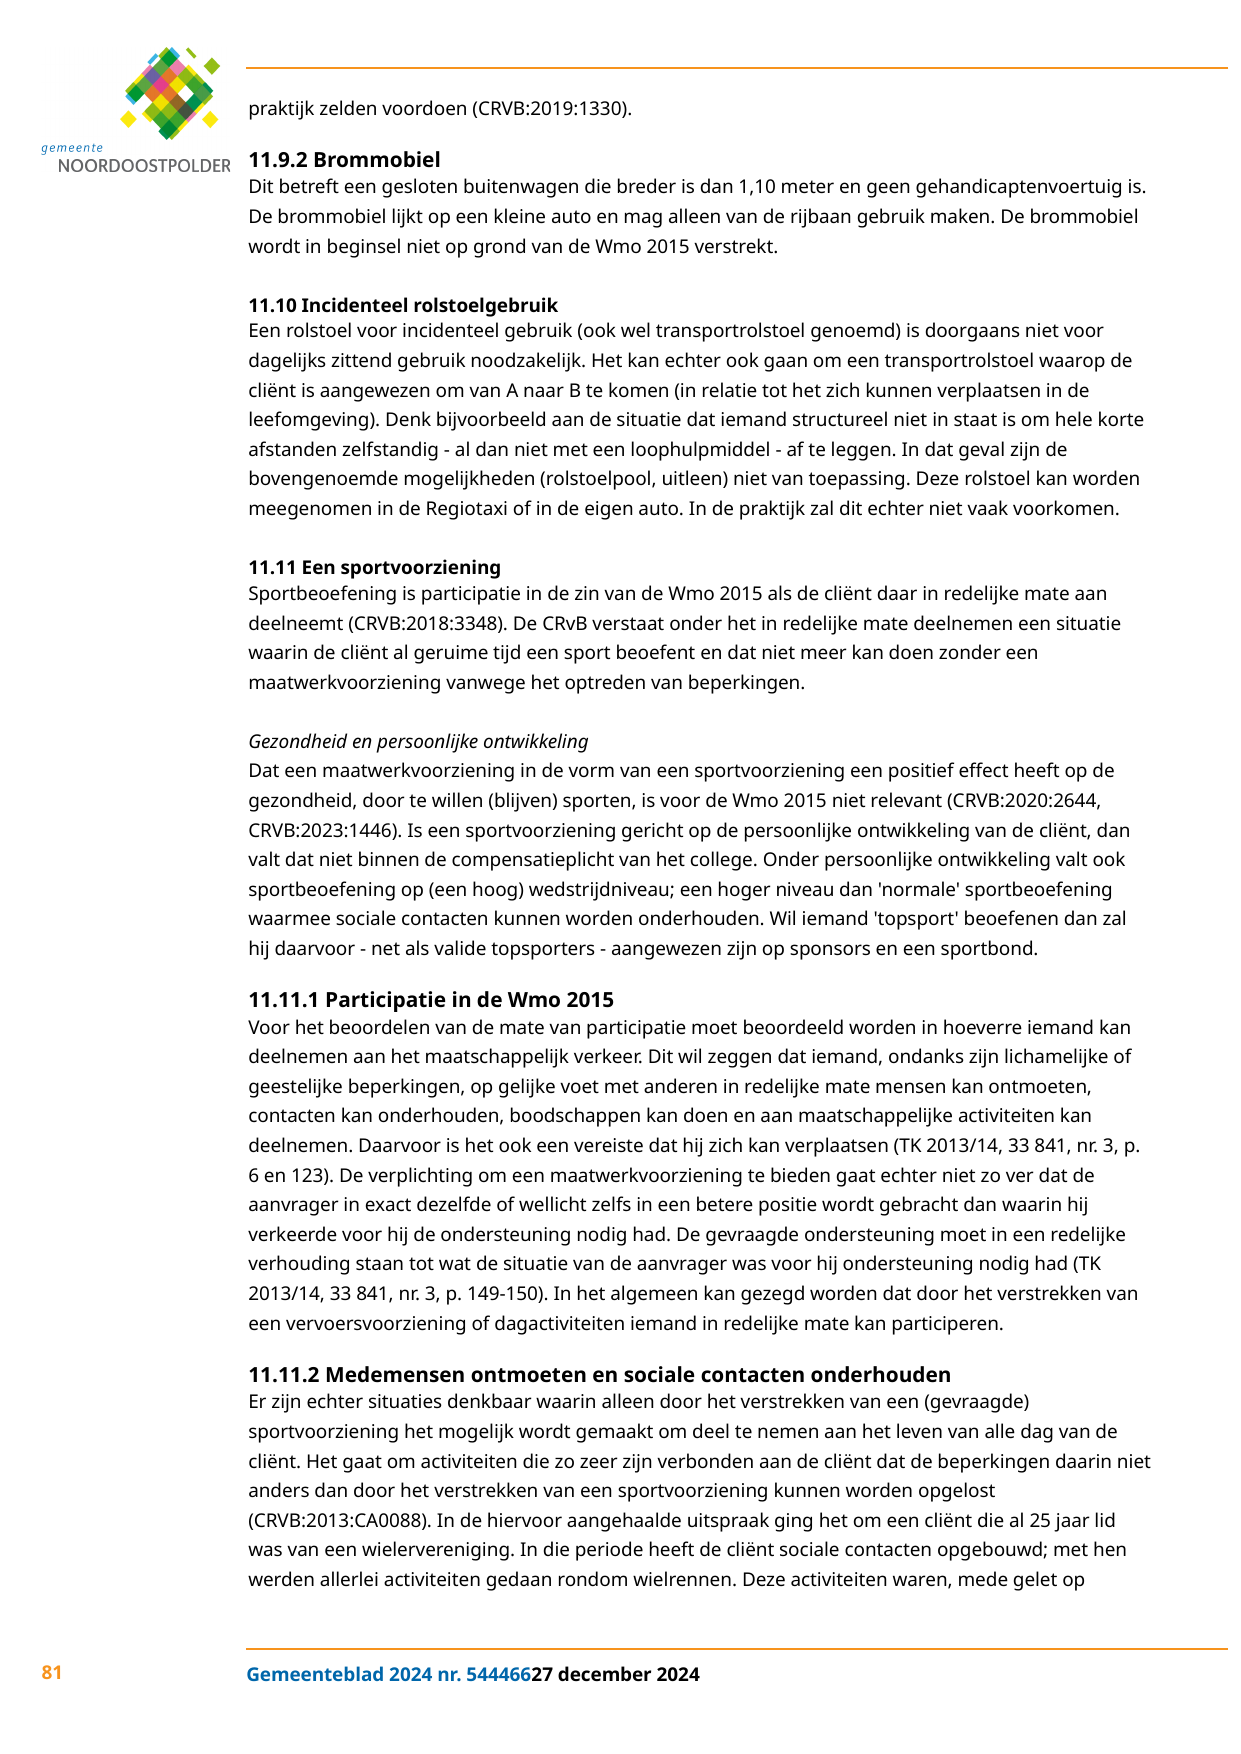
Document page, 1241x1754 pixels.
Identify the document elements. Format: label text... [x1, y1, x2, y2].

text 11.11 Een sportvoorziening [248, 554, 1152, 580]
text 11.10 Incidenteel rolstoelgebruik [248, 292, 1152, 318]
text Dat een maatwerkvoorziening in de vorm van een sportvoorziening een positief effect heeft op de gezondheid, door te willen (blijven) sporten, is voor de Wmo 2015 niet relevant (CRVB:2020:2644, CRVB:2023:1446). Is een sportvoorziening gericht op de persoonlijke ontwikkeling van de cliënt, dan valt dat niet binnen de compensatieplicht van het college. Onder persoonlijke ontwikkeling valt ook sportbeoefening op (een hoog) wedstrijdniveau; een hoger niveau dan 'normale' sportbeoefening waarmee sociale contacten kunnen worden onderhouden. Wil iemand 'topsport' beoefenen dan zal hij daarvoor - net als valide topsporters - aangewezen zijn op sponsors en een sportbond. [248, 758, 1152, 961]
text Gezondheid en persoonlijke ontwikkeling [248, 728, 1152, 754]
text Een rolstoel voor incidenteel gebruik (ook wel transportrolstoel genoemd) is doorgaans niet voor dagelijks zittend gebruik noodzakelijk. Het kan echter ook gaan om een transportrolstoel waarop de cliënt is aangewezen om van A naar B te komen (in relatie tot het zich kunnen verplaatsen in de leefomgeving). Denk bijvoorbeeld aan de situatie dat iemand structureel niet in staat is om hele korte afstanden zelfstandig - al dan niet met een loophulpmiddel - af te leggen. In dat geval zijn de bovengenoemde mogelijkheden (rolstoelpool, uitleen) niet van toepassing. Deze rolstoel kan worden meegenomen in de Regiotaxi of in de eigen auto. In de praktijk zal dit echter niet vaak voorkomen. [248, 318, 1152, 521]
text 11.11.1 Participatie in de Wmo 2015 [248, 986, 1152, 1014]
text Dit betreft een gesloten buitenwagen die breder is dan 1,10 meter en geen gehandicaptenvoertuig is. De brommobiel lijkt op een kleine auto en mag alleen van de rijbaan gebruik maken. De brommobiel wordt in beginsel niet op grond van de Wmo 2015 verstrekt. [248, 174, 1152, 258]
text praktijk zelden voordoen (CRVB:2019:1330). [248, 95, 1152, 121]
text Sportbeoefening is participatie in de zin van de Wmo 2015 als de cliënt daar in redelijke mate aan deelneemt (CRVB:2018:3348). De CRvB verstaat onder het in redelijke mate deelnemen een situatie waarin de cliënt al geruime tijd een sport beoefent en dat niet meer kan doen zonder een maatwerkvoorziening vanwege het optreden van beperkingen. [248, 580, 1152, 694]
text Er zijn echter situaties denkbaar waarin alleen door het verstrekken van een (gevraagde) sportvoorziening het mogelijk wordt gemaakt om deel te nemen aan het leven van alle dag van de cliënt. Het gaat om activiteiten die zo zeer zijn verbonden aan de cliënt dat de beperkingen daarin niet anders dan door het verstrekken van een sportvoorziening kunnen worden opgelost (CRVB:2013:CA0088). In de hiervoor aangehaalde uitspraak ging het om een cliënt die al 25 jaar lid was van een wielervereniging. In die periode heeft de cliënt sociale contacten opgebouwd; met hen werden allerlei activiteiten gedaan rondom wielrennen. Deze activiteiten waren, mede gelet op [248, 1389, 1152, 1592]
picture [41, 47, 231, 172]
text Voor het beoordelen van de mate van participatie moet beoordeeld worden in hoeverre iemand kan deelnemen aan het maatschappelijk verkeer. Dit wil zeggen dat iemand, ondanks zijn lichamelijke of geestelijke beperkingen, op gelijke voet met anderen in redelijke mate mensen kan ontmoeten, contacten kan onderhouden, boodschappen kan doen en aan maatschappelijke activiteiten kan deelnemen. Daarvoor is het ook een vereiste dat hij zich kan verplaatsen (TK 2013/14, 33 841, nr. 3, p. 6 en 123). De verplichting om een maatwerkvoorziening te bieden gaat echter niet zo ver dat de aanvrager in exact dezelfde of wellicht zelfs in een betere positie wordt gebracht dan waarin hij verkeerde voor hij de ondersteuning nodig had. De gevraagde ondersteuning moet in een redelijke verhouding staan tot wat de situatie van de aanvrager was voor hij ondersteuning nodig had (TK 2013/14, 33 841, nr. 3, p. 149‑150). In het algemeen kan gezegd worden dat door het verstrekken van een vervoersvoorziening of dagactiviteiten iemand in redelijke mate kan participeren. [248, 1014, 1152, 1336]
text 11.9.2 Brommobiel [248, 145, 1152, 174]
text 11.11.2 Medemensen ontmoeten en sociale contacten onderhouden [248, 1360, 1152, 1389]
